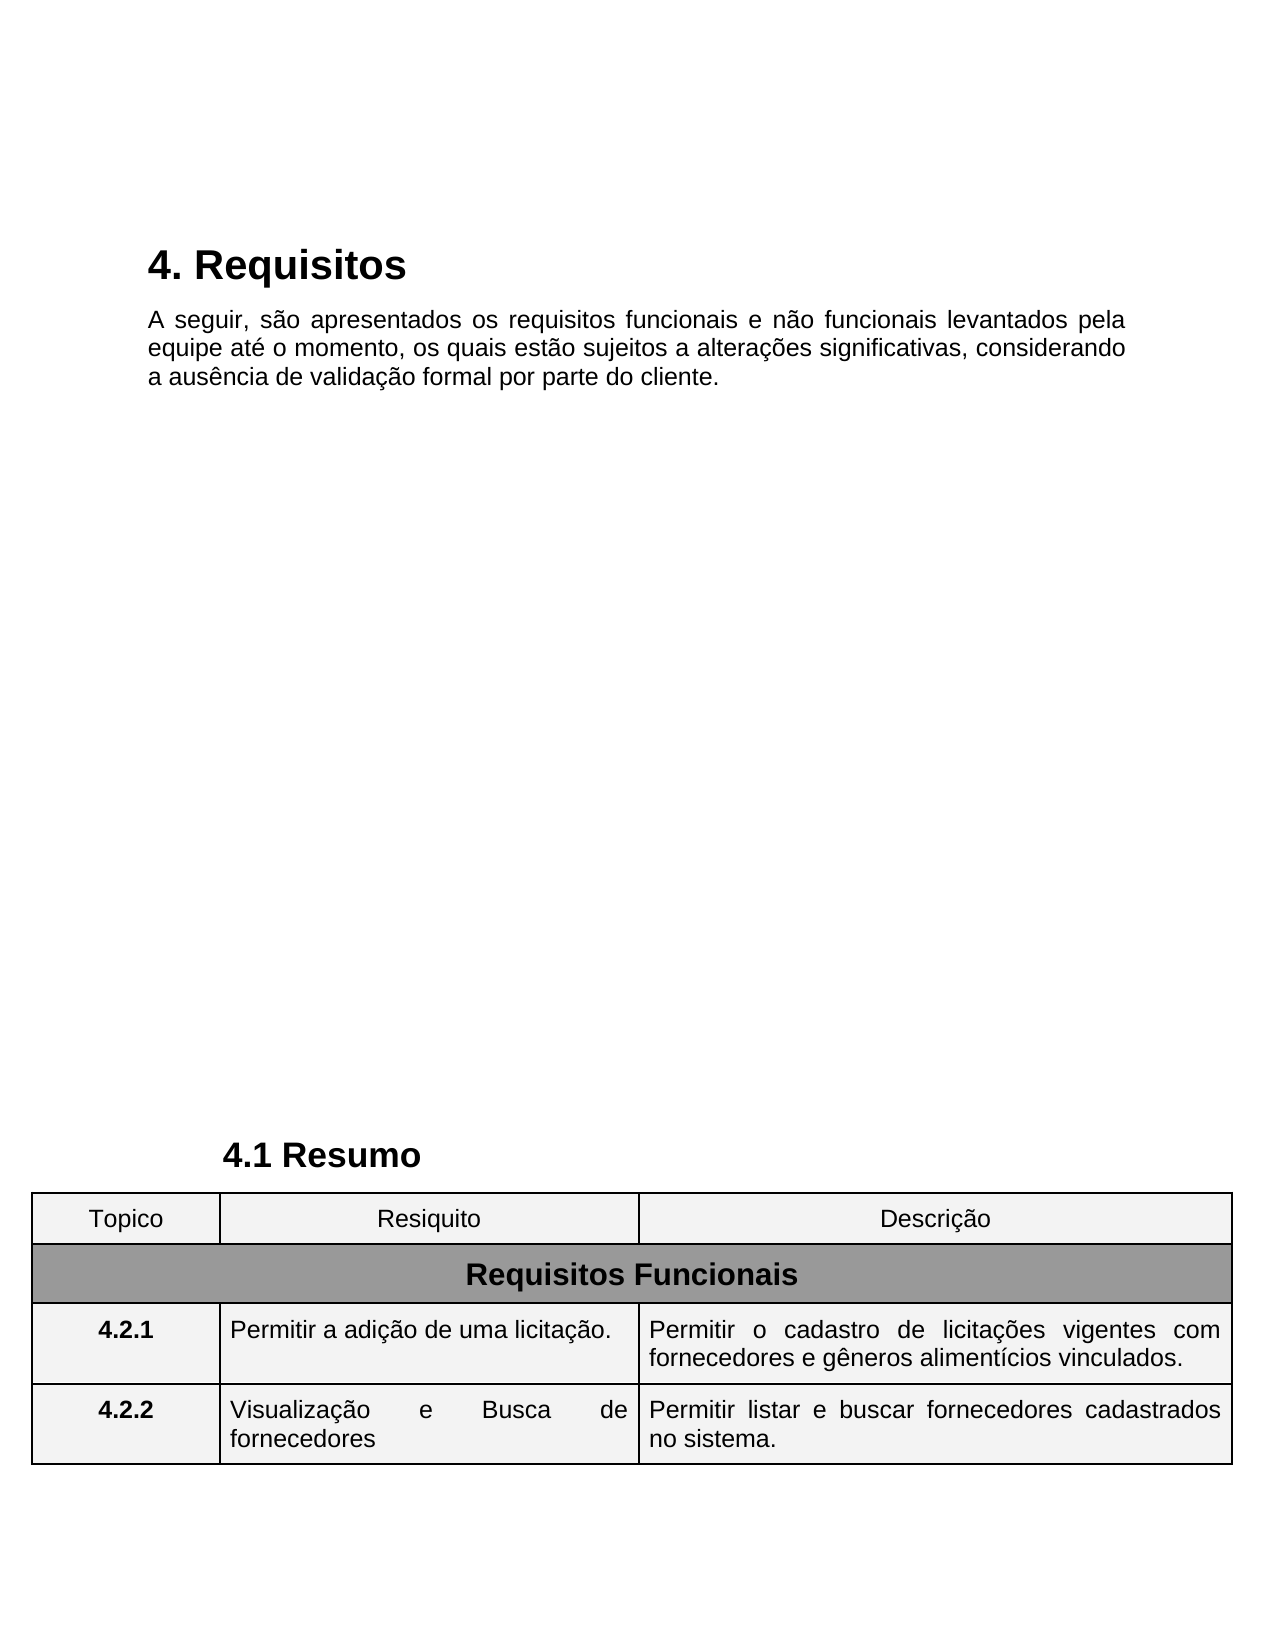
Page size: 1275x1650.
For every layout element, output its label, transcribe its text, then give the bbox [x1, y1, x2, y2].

table_header Topico [33, 1194, 219, 1243]
table_cell Permitir o cadastro de licitações vigentes com fornecedores e gêneros alimentícios vinculados. [640, 1304, 1231, 1382]
table_cell Requisitos Funcionais [33, 1245, 1231, 1302]
text 4.1 Resumo [223, 1134, 1127, 1175]
table_cell Permitir listar e buscar fornecedores cadastrados no sistema. [640, 1385, 1231, 1463]
table_header Resiquito [221, 1194, 638, 1243]
text A seguir, são apresentados os requisitos funcionais e não funcionais levantados pela equipe até o momento, os quais estão sujeitos a alterações significativas, considerando a ausência de validação formal por parte do cliente. [148, 304, 1127, 391]
table_header Descrição [640, 1194, 1231, 1243]
table_cell Visualização e Busca de fornecedores [221, 1385, 638, 1463]
table_cell 4.2.2 [33, 1385, 219, 1463]
table_cell Permitir a adição de uma licitação. [221, 1304, 638, 1382]
text 4. Requisitos [148, 240, 1127, 288]
table_cell 4.2.1 [33, 1304, 219, 1382]
